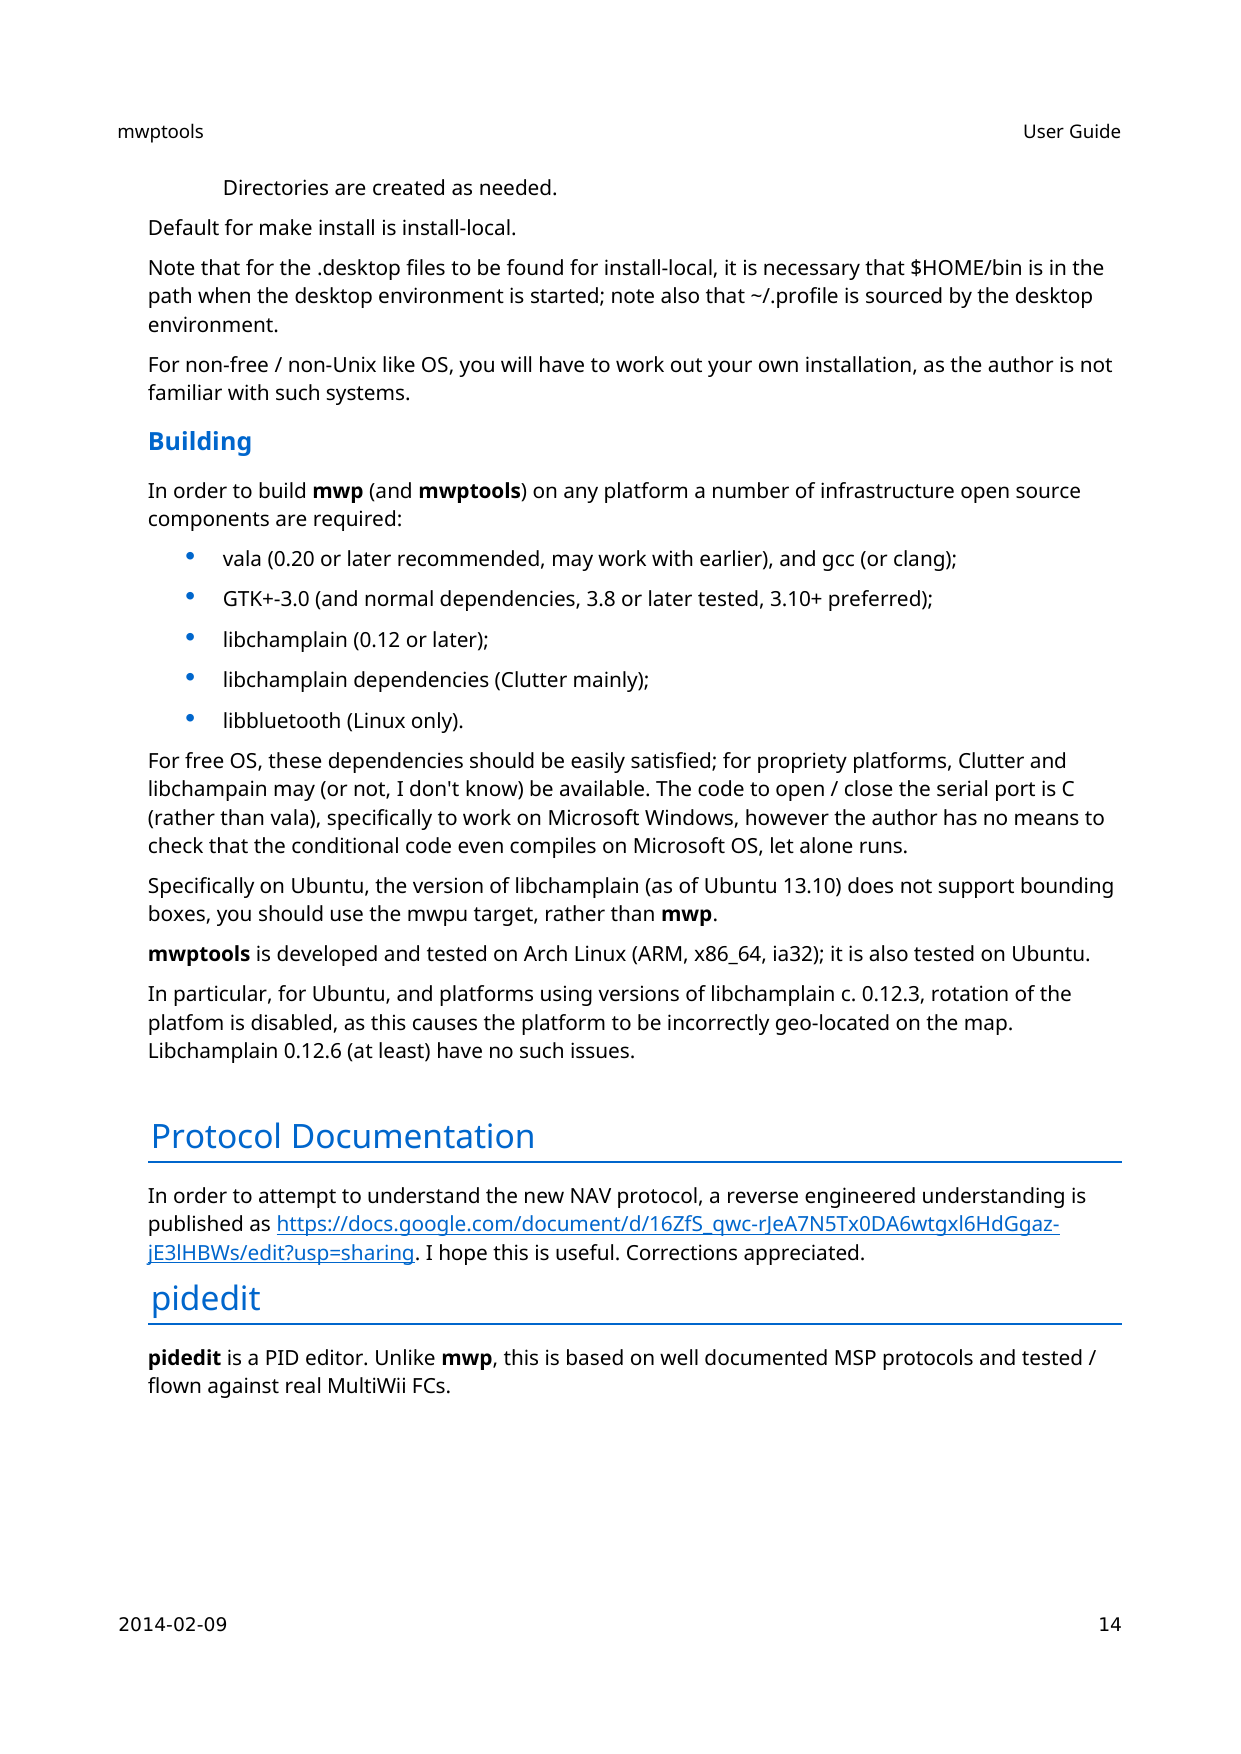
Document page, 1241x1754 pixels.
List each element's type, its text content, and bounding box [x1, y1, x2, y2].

text mwptools is developed and tested on Arch Linux (ARM, x86_64, ia32); it is also tested on Ubuntu. [148, 939, 1122, 967]
subtitle Protocol Documentation [148, 1110, 1122, 1161]
text pidedit is a PID editor. Unlike mwp, this is based on well documented MSP protocols and tested / flown against real MultiWii FCs. [148, 1343, 1122, 1399]
text Default for make install is install-local. [148, 213, 1122, 241]
text Specifically on Ubuntu, the version of libchamplain (as of Ubuntu 13.10) does not support bounding boxes, you should use the mwpu target, rather than mwp. [148, 871, 1122, 927]
list GTK+-3.0 (and normal dependencies, 3.8 or later tested, 3.10+ preferred); [185, 584, 1122, 613]
text In order to attempt to understand the new NAV protocol, a reverse engineered understanding is published as https://docs.google.com/document/d/16ZfS_qwc-rJeA7N5Tx0DA6wtgxl6HdGgaz-jE3lHBWs/edit?usp=sharing. I hope this is useful. Corrections appreciated. [148, 1181, 1122, 1266]
text Note that for the .desktop files to be found for install-local, it is necessary that $HOME/bin is in the path when the desktop environment is started; note also that ~/.profile is sourced by the desktop environment. [148, 253, 1122, 338]
list libbluetooth (Linux only). [185, 706, 1122, 734]
list Directories are created as needed. [185, 173, 1122, 201]
text In particular, for Ubuntu, and platforms using versions of libchamplain c. 0.12.3, rotation of the platfom is disabled, as this causes the platform to be incorrectly geo-located on the map. Libchamplain 0.12.6 (at least) have no such issues. [148, 979, 1122, 1064]
list vala (0.20 or later recommended, may work with earlier), and gcc (or clang); [185, 544, 1122, 573]
list libchamplain dependencies (Clutter mainly); [185, 665, 1122, 694]
text For free OS, these dependencies should be easily satisfied; for propriety platforms, Clutter and libchampain may (or not, I don't know) be available. The code to open / close the serial port is C (rather than vala), specifically to work on Microsoft Windows, however the author has no means to check that the conditional code even compiles on Microsoft OS, let alone runs. [148, 746, 1122, 859]
text In order to build mwp (and mwptools) on any platform a number of infrastructure open source components are required: [148, 476, 1122, 532]
subtitle pidedit [148, 1272, 1122, 1323]
list libchamplain (0.12 or later); [185, 625, 1122, 653]
text For non-free / non-Unix like OS, you will have to work out your own installation, as the author is not familiar with such systems. [148, 350, 1122, 406]
subtitle Building [148, 424, 1122, 458]
